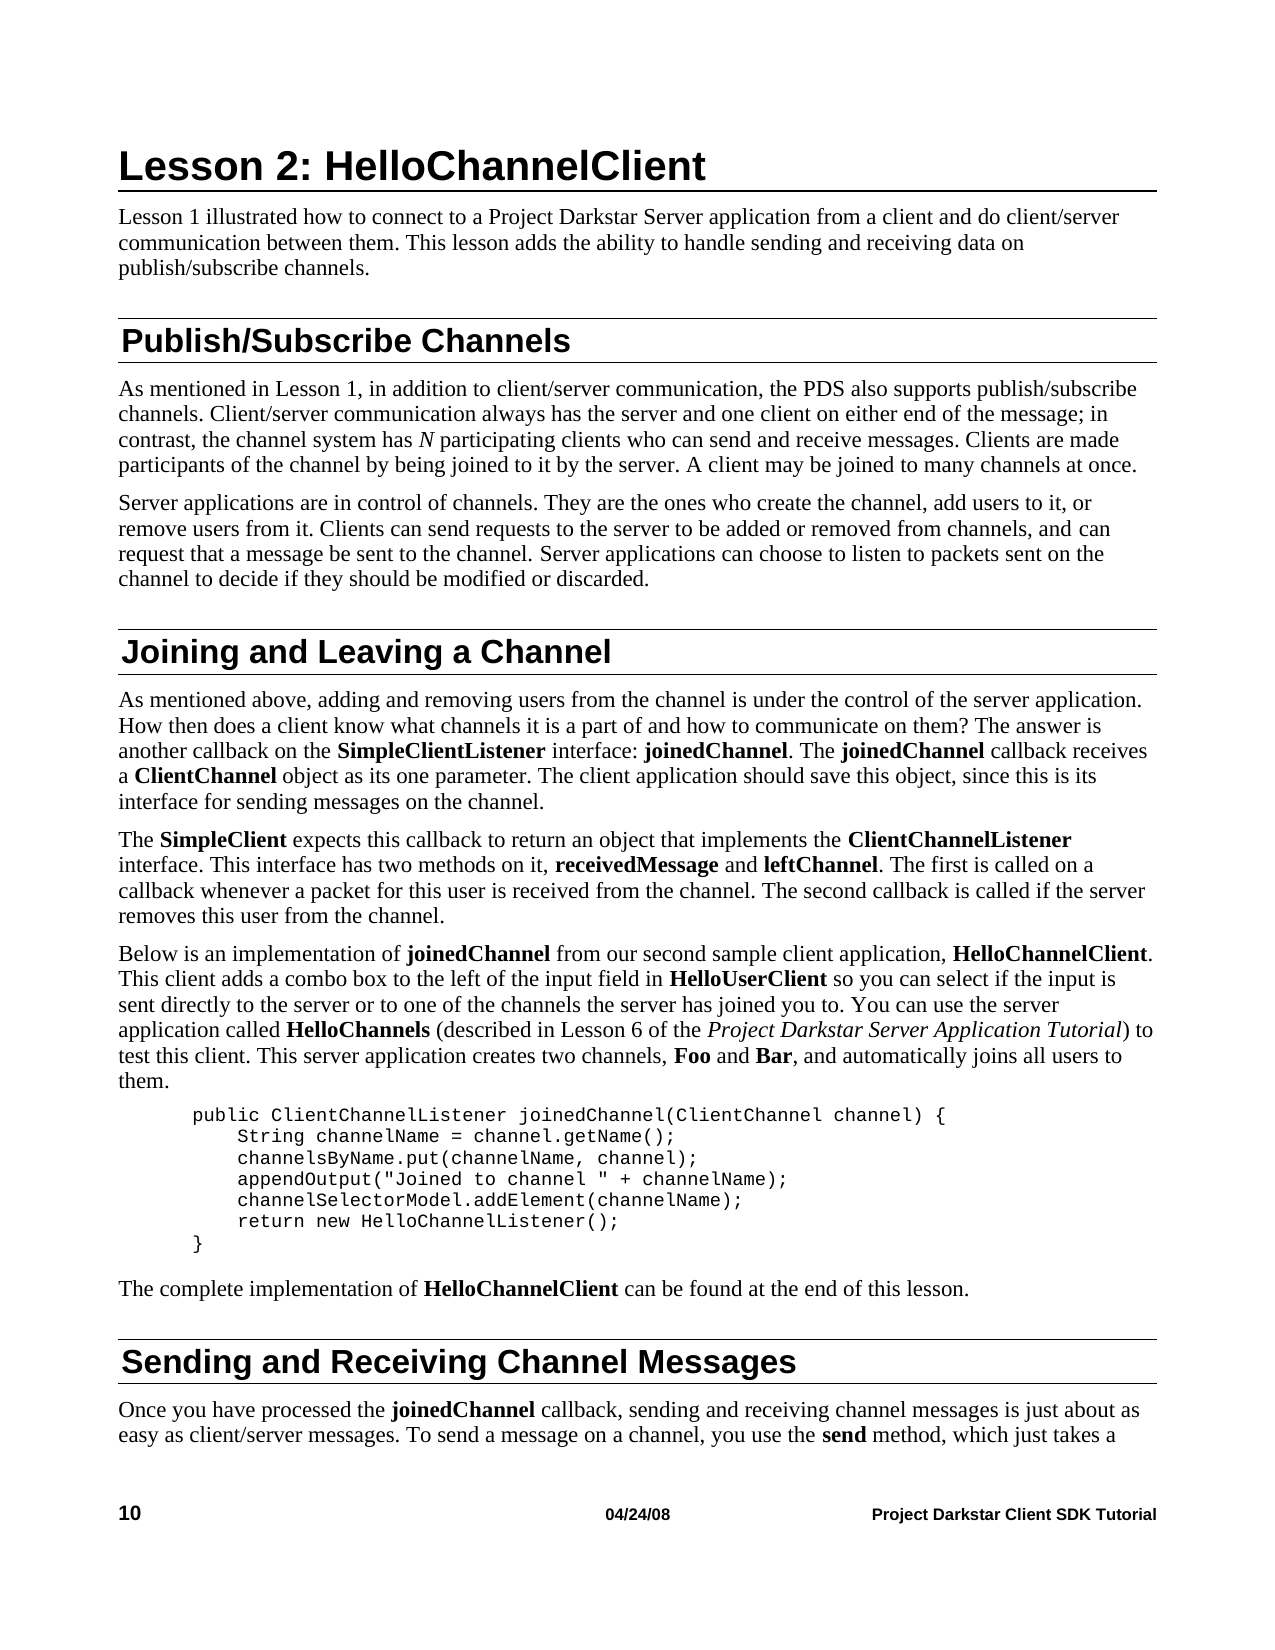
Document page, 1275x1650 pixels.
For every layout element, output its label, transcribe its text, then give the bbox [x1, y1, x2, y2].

text Server applications are in control of channels. They are the ones who create the channel, add users to it, or remove users from it. Clients can send requests to the server to be added or removed from channels, and can request that a message be sent to the channel. Server applications can choose to listen to packets sent on the channel to decide if they should be modified or discarded. [118, 490, 1157, 592]
text The SimpleClient expects this callback to return an object that implements the ClientChannelListener interface. This interface has two methods on it, receivedMessage and leftChannel. The first is called on a callback whenever a packet for this user is received from the channel. The second callback is called if the server removes this user from the channel. [118, 827, 1157, 928]
text Once you have processed the joinedChannel callback, sending and receiving channel messages is just about as easy as client/server messages. To send a message on a channel, you use the send method, which just takes a [118, 1397, 1157, 1448]
text As mentioned above, adding and removing users from the channel is under the control of the server application. How then does a client know what channels it is a part of and how to communicate on them? The answer is another callback on the SimpleClientListener interface: joinedChannel. The joinedChannel callback receives a ClientChannel object as its one parameter. The client application should save this object, since this is its interface for sending messages on the channel. [118, 687, 1157, 814]
text Lesson 1 illustrated how to connect to a Project Darkstar Server application from a client and do client/server communication between them. This lesson adds the ability to handle sending and receiving data on publish/subscribe channels. [118, 204, 1157, 281]
text channelsByName.put(channelName, channel); [192, 1148, 1098, 1170]
text As mentioned in Lesson 1, in addition to client/server communication, the PDS also supports publish/subscribe channels. Client/server communication always has the server and one client on either end of the message; in contrast, the channel system has N participating clients who can send and receive messages. Clients are made participants of the channel by being joined to it by the server. A client may be joined to many channels at once. [118, 376, 1157, 478]
subtitle Publish/Subscribe Channels [118, 319, 1157, 362]
text return new HelloChannelListener(); [192, 1212, 1098, 1233]
text public ClientChannelListener joinedChannel(ClientChannel channel) { [192, 1106, 1098, 1127]
text } [192, 1233, 1098, 1255]
subtitle Joining and Leaving a Channel [118, 630, 1157, 674]
text channelSelectorModel.addElement(channelName); [192, 1191, 1098, 1212]
text Below is an implementation of joinedChannel from our second sample client application, HelloChannelClient. This client adds a combo box to the left of the input field in HelloUserClient so you can select if the input is sent directly to the server or to one of the channels the server has joined you to. You can use the server application called HelloChannels (described in Lesson 6 of the Project Darkstar Server Application Tutorial) to test this client. This server application creates two channels, Foo and Bar, and automatically joins all users to them. [118, 941, 1157, 1093]
text String channelName = channel.getName(); [192, 1127, 1098, 1148]
subtitle Sending and Receiving Channel Messages [118, 1340, 1157, 1383]
text appendOutput("Joined to channel " + channelName); [192, 1170, 1098, 1191]
text The complete implementation of HelloChannelClient can be found at the end of this lesson. [118, 1276, 1157, 1301]
